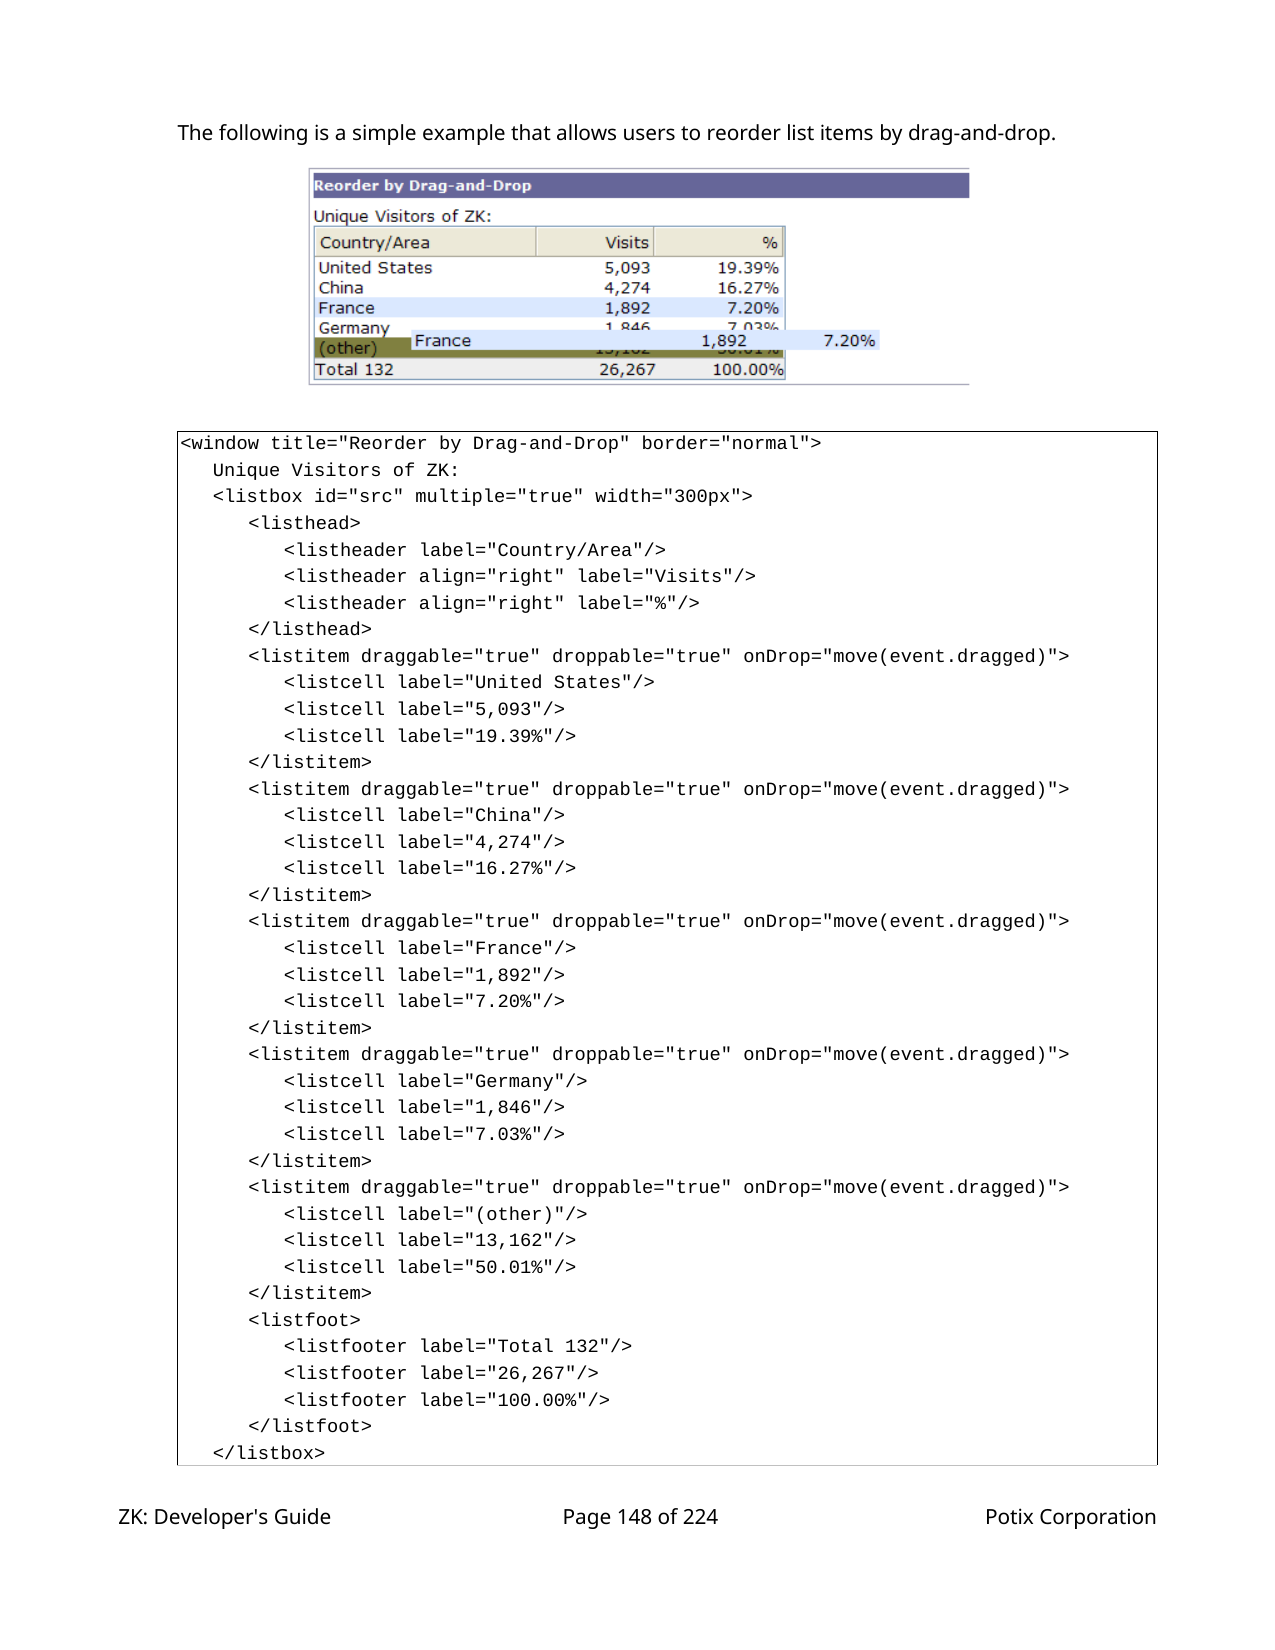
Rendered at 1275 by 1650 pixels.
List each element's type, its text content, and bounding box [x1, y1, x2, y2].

text The following is a simple example that allows users to reorder list items by drag-and-drop. [177, 118, 1157, 146]
text <window title="Reorder by Drag-and-Drop" border="normal"> Unique Visitors of ZK: <listbox id="src" multiple="true" width="300px"> <listhead> <listheader label="Country/Area"/> <listheader align="right" label="Visits"/> <listheader align="right" label="%"/> </listhead> <listitem draggable="true" droppable="true" onDrop="move(event.dragged)"> <listcell label="United States"/> <listcell label="5,093"/> <listcell label="19.39%"/> </listitem> <listitem draggable="true" droppable="true" onDrop="move(event.dragged)"> <listcell label="China"/> <listcell label="4,274"/> <listcell label="16.27%"/> </listitem> <listitem draggable="true" droppable="true" onDrop="move(event.dragged)"> <listcell label="France"/> <listcell label="1,892"/> <listcell label="7.20%"/> </listitem> <listitem draggable="true" droppable="true" onDrop="move(event.dragged)"> <listcell label="Germany"/> <listcell label="1,846"/> <listcell label="7.03%"/> </listitem> <listitem draggable="true" droppable="true" onDrop="move(event.dragged)"> <listcell label="(other)"/> <listcell label="13,162"/> <listcell label="50.01%"/> </listitem> <listfoot> <listfooter label="Total 132"/> <listfooter label="26,267"/> <listfooter label="100.00%"/> </listfoot> </listbox> [178, 432, 1157, 1465]
picture [305, 164, 970, 389]
